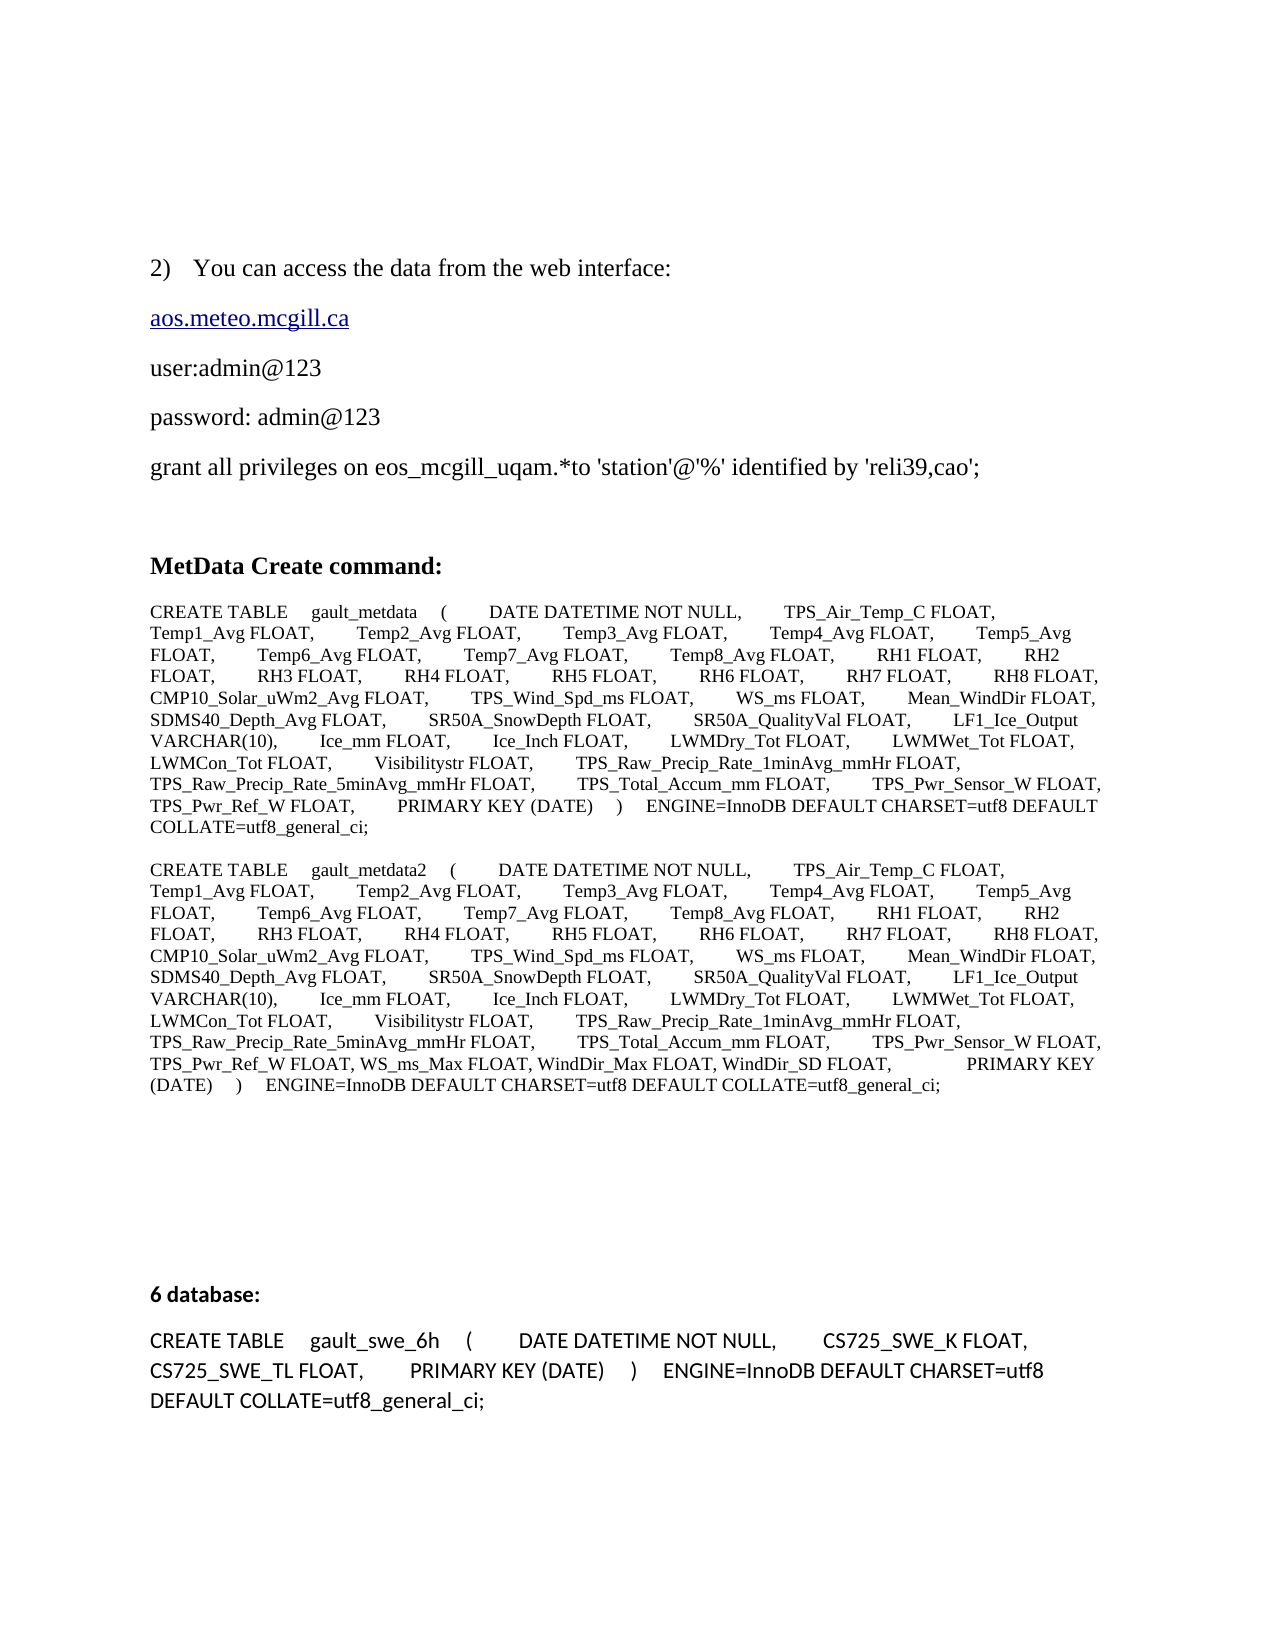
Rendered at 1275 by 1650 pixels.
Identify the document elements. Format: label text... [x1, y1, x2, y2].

list CREATE TABLE gault_metdata2 ( DATE DATETIME NOT NULL, TPS_Air_Temp_C FLOAT, Temp1_Avg FLOAT, Temp2_Avg FLOAT, Temp3_Avg FLOAT, Temp4_Avg FLOAT, Temp5_Avg FLOAT, Temp6_Avg FLOAT, Temp7_Avg FLOAT, Temp8_Avg FLOAT, RH1 FLOAT, RH2 FLOAT, RH3 FLOAT, RH4 FLOAT, RH5 FLOAT, RH6 FLOAT, RH7 FLOAT, RH8 FLOAT, CMP10_Solar_uWm2_Avg FLOAT, TPS_Wind_Spd_ms FLOAT, WS_ms FLOAT, Mean_WindDir FLOAT, SDMS40_Depth_Avg FLOAT, SR50A_SnowDepth FLOAT, SR50A_QualityVal FLOAT, LF1_Ice_Output VARCHAR(10), Ice_mm FLOAT, Ice_Inch FLOAT, LWMDry_Tot FLOAT, LWMWet_Tot FLOAT, LWMCon_Tot FLOAT, Visibilitystr FLOAT, TPS_Raw_Precip_Rate_1minAvg_mmHr FLOAT, TPS_Raw_Precip_Rate_5minAvg_mmHr FLOAT, TPS_Total_Accum_mm FLOAT, TPS_Pwr_Sensor_W FLOAT, TPS_Pwr_Ref_W FLOAT, WS_ms_Max FLOAT, WindDir_Max FLOAT, WindDir_SD FLOAT, PRIMARY KEY (DATE) ) ENGINE=InnoDB DEFAULT CHARSET=utf8 DEFAULT COLLATE=utf8_general_ci; [150, 859, 1125, 1096]
list MetData Create command: [150, 551, 1125, 580]
text CREATE TABLE gault_swe_6h ( DATE DATETIME NOT NULL, CS725_SWE_K FLOAT, CS725_SWE_TL FLOAT, PRIMARY KEY (DATE) ) ENGINE=InnoDB DEFAULT CHARSET=utf8 DEFAULT COLLATE=utf8_general_ci; [150, 1327, 1125, 1414]
list user:admin@123 [150, 353, 1125, 381]
list grant all privileges on eos_mcgill_uqam.*to 'station'@'%' identified by 'reli39,cao'; [150, 452, 1125, 481]
list CREATE TABLE gault_metdata ( DATE DATETIME NOT NULL, TPS_Air_Temp_C FLOAT, Temp1_Avg FLOAT, Temp2_Avg FLOAT, Temp3_Avg FLOAT, Temp4_Avg FLOAT, Temp5_Avg FLOAT, Temp6_Avg FLOAT, Temp7_Avg FLOAT, Temp8_Avg FLOAT, RH1 FLOAT, RH2 FLOAT, RH3 FLOAT, RH4 FLOAT, RH5 FLOAT, RH6 FLOAT, RH7 FLOAT, RH8 FLOAT, CMP10_Solar_uWm2_Avg FLOAT, TPS_Wind_Spd_ms FLOAT, WS_ms FLOAT, Mean_WindDir FLOAT, SDMS40_Depth_Avg FLOAT, SR50A_SnowDepth FLOAT, SR50A_QualityVal FLOAT, LF1_Ice_Output VARCHAR(10), Ice_mm FLOAT, Ice_Inch FLOAT, LWMDry_Tot FLOAT, LWMWet_Tot FLOAT, LWMCon_Tot FLOAT, Visibilitystr FLOAT, TPS_Raw_Precip_Rate_1minAvg_mmHr FLOAT, TPS_Raw_Precip_Rate_5minAvg_mmHr FLOAT, TPS_Total_Accum_mm FLOAT, TPS_Pwr_Sensor_W FLOAT, TPS_Pwr_Ref_W FLOAT, PRIMARY KEY (DATE) ) ENGINE=InnoDB DEFAULT CHARSET=utf8 DEFAULT COLLATE=utf8_general_ci; [150, 601, 1125, 838]
list password: admin@123 [150, 402, 1125, 431]
text 6 database: [150, 1280, 1125, 1308]
list 2) You can access the data from the web interface: [150, 253, 1125, 282]
list aos.meteo.mcgill.ca [150, 303, 1125, 332]
